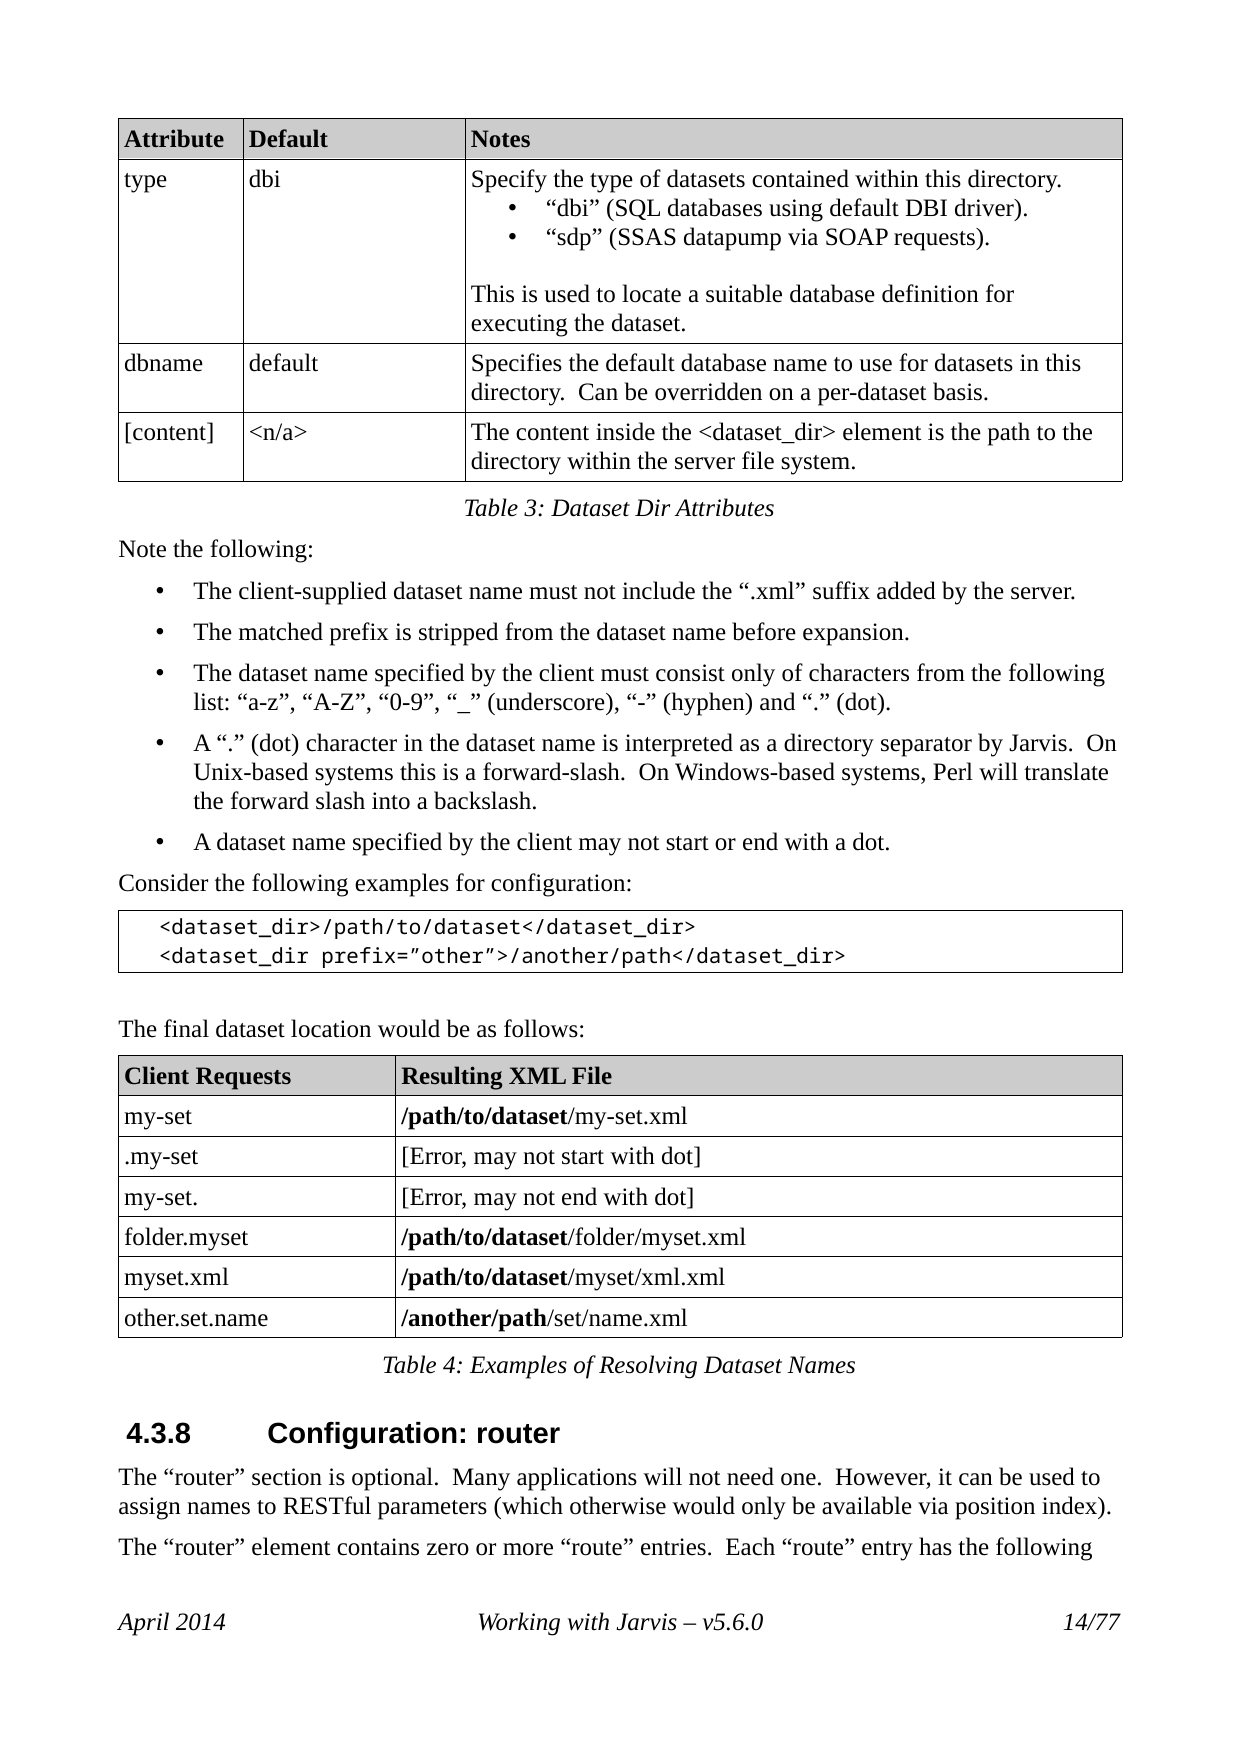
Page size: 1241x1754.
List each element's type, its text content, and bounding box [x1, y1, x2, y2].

table_cell Specify the type of datasets contained within this directory. “dbi” (SQL databases using default DBI driver). “sdp” (SSAS datapump via SOAP requests). This is used to locate a suitable database definition for executing the dataset. [466, 160, 1122, 342]
table_header Default [244, 119, 465, 158]
table_cell other.set.name [119, 1298, 395, 1337]
table_cell /path/to/dataset/my-set.xml [396, 1096, 1122, 1136]
text <dataset_dir>/path/to/dataset</dataset_dir> [119, 911, 1122, 938]
table_cell type [119, 160, 243, 342]
table_cell /path/to/dataset/folder/myset.xml [396, 1217, 1122, 1256]
table_cell [Error, may not start with dot] [396, 1137, 1122, 1176]
table_cell /another/path/set/name.xml [396, 1298, 1122, 1337]
table_cell The content inside the <dataset_dir> element is the path to the directory within the server file system. [466, 413, 1122, 481]
table_cell [Error, may not end with dot] [396, 1177, 1122, 1216]
text Table 3: Dataset Dir Attributes [118, 493, 1122, 522]
table_cell .my-set [119, 1137, 395, 1176]
list A dataset name specified by the client may not start or end with a dot. [156, 827, 1122, 856]
table_cell myset.xml [119, 1257, 395, 1297]
table_header Attribute [119, 119, 243, 158]
table_cell my-set [119, 1096, 395, 1136]
table_header Resulting XML File [396, 1056, 1122, 1095]
table_header Notes [466, 119, 1122, 158]
list The client-supplied dataset name must not include the “.xml” suffix added by the server. [156, 576, 1122, 604]
list A “.” (dot) character in the dataset name is interpreted as a directory separator by Jarvis. On Unix-based systems this is a forward-slash. On Windows-based systems, Perl will translate the forward slash into a backslash. [156, 728, 1122, 814]
table_cell Specifies the default database name to use for datasets in this directory. Can be overridden on a per-dataset basis. [466, 344, 1122, 412]
text Note the following: [118, 534, 1122, 563]
text <dataset_dir prefix=”other”>/another/path</dataset_dir> [119, 938, 1122, 972]
table_header Client Requests [119, 1056, 395, 1095]
table_cell <n/a> [244, 413, 465, 481]
table_cell dbi [244, 160, 465, 342]
text Consider the following examples for configuration: [118, 868, 1122, 897]
table_cell [content] [119, 413, 243, 481]
subtitle Configuration: router [118, 1416, 1122, 1449]
table_cell dbname [119, 344, 243, 412]
text Table 4: Examples of Resolving Dataset Names [118, 1350, 1122, 1378]
table_cell default [244, 344, 465, 412]
table_cell /path/to/dataset/myset/xml.xml [396, 1257, 1122, 1297]
table_cell my-set. [119, 1177, 395, 1216]
text The “router” element contains zero or more “route” entries. Each “route” entry has the following [118, 1532, 1122, 1561]
list The dataset name specified by the client must consist only of characters from the following list: “a-z”, “A-Z”, “0-9”, “_” (underscore), “-” (hyphen) and “.” (dot). [156, 658, 1122, 716]
table_cell folder.myset [119, 1217, 395, 1256]
text The “router” section is optional. Many applications will not need one. However, it can be used to assign names to RESTful parameters (which otherwise would only be available via position index). [118, 1462, 1122, 1519]
text The final dataset location would be as follows: [118, 1014, 1122, 1042]
list The matched prefix is stripped from the dataset name before expansion. [156, 617, 1122, 646]
